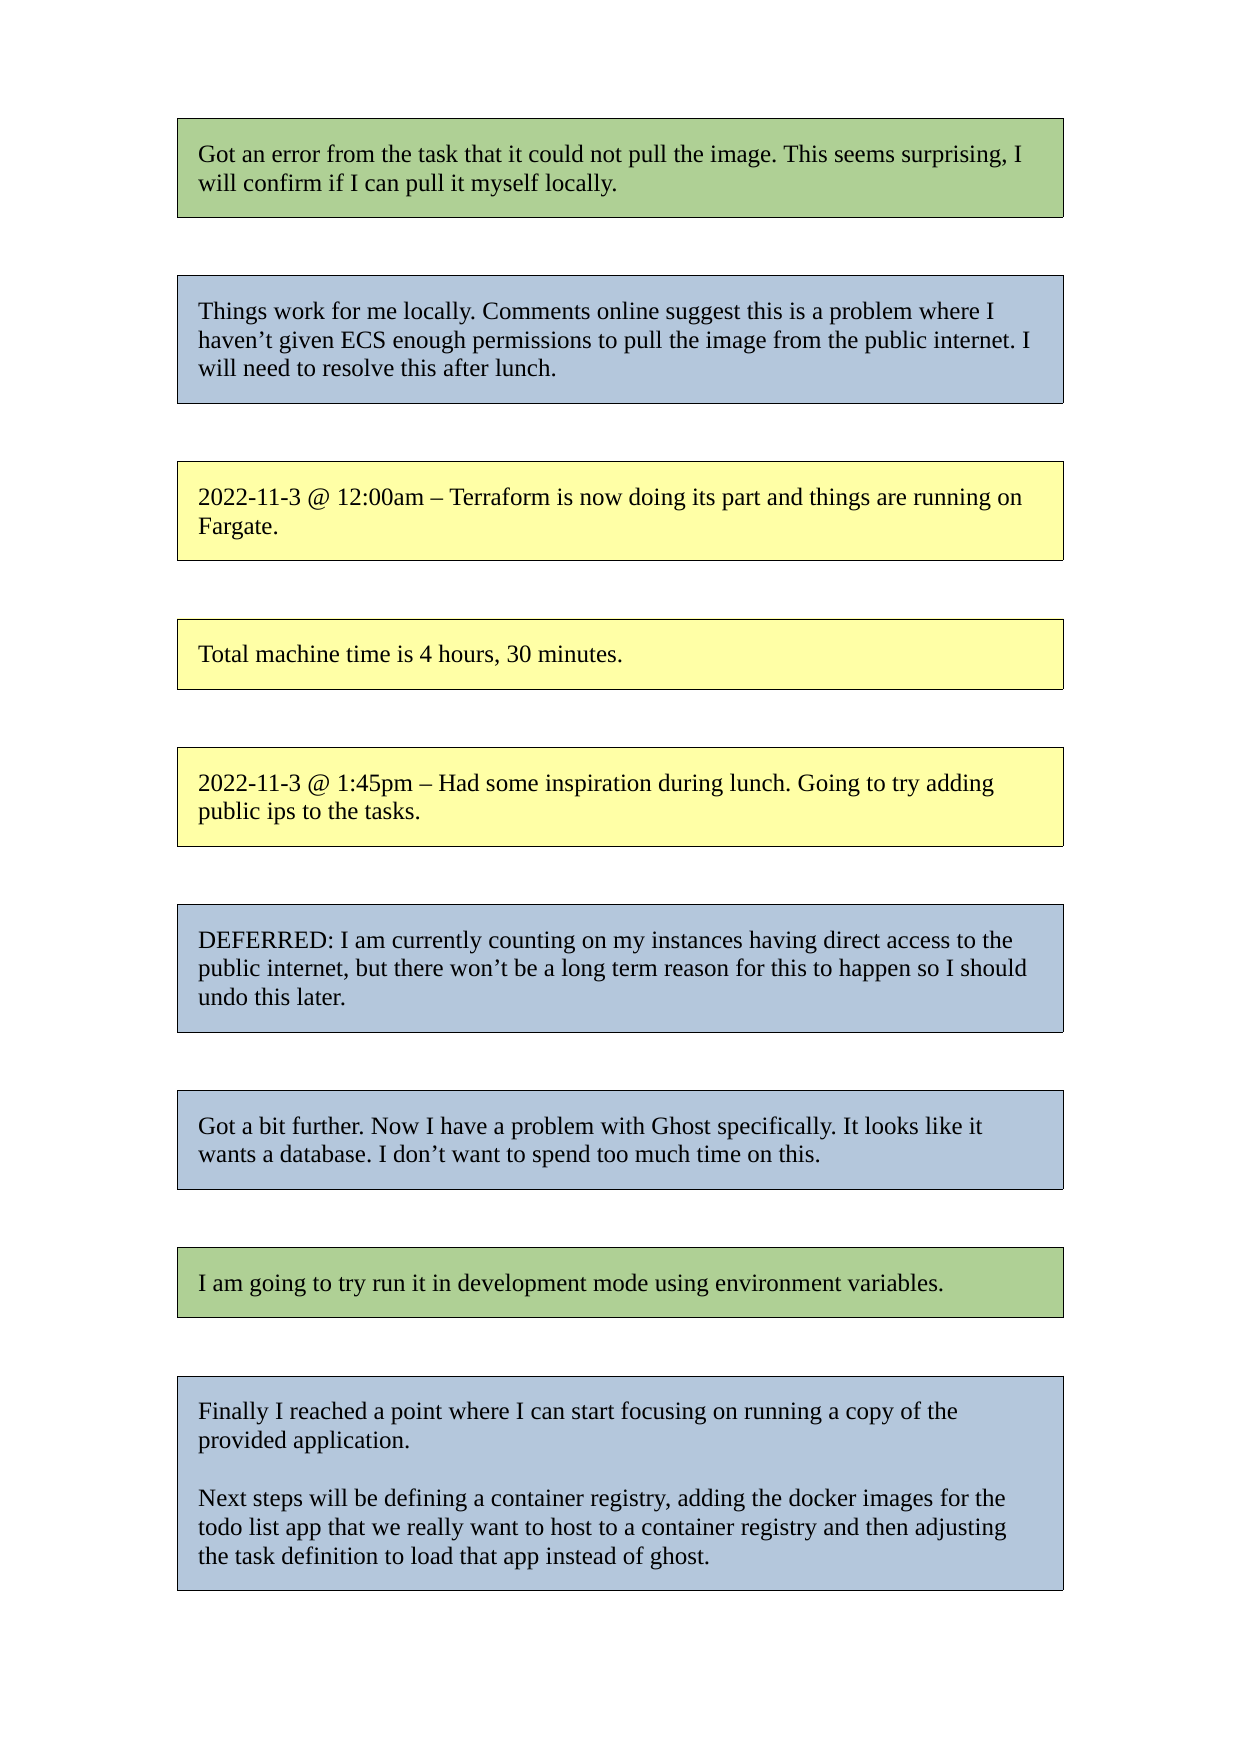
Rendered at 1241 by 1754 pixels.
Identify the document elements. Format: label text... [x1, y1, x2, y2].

text DEFERRED: I am currently counting on my instances having direct access to the public internet, but there won’t be a long term reason for this to happen so I should undo this later. [178, 905, 1063, 1032]
text Total machine time is 4 hours, 30 minutes. [178, 620, 1063, 689]
text Got a bit further. Now I have a problem with Ghost specifically. It looks like it wants a database. I don’t want to spend too much time on this. [178, 1091, 1063, 1189]
text 2022-11-3 @ 12:00am – Terraform is now doing its part and things are running on Fargate. [178, 462, 1063, 560]
text Finally I reached a point where I can start focusing on running a copy of the provided application. [178, 1377, 1063, 1454]
text Next steps will be defining a container registry, adding the docker images for the todo list app that we really want to host to a container registry and then adjusting the task definition to load that app instead of ghost. [178, 1463, 1063, 1590]
text Got an error from the task that it could not pull the image. This seems surprising, I will confirm if I can pull it myself locally. [178, 119, 1063, 217]
text 2022-11-3 @ 1:45pm – Had some inspiration during lunch. Going to try adding public ips to the tasks. [178, 748, 1063, 846]
text Things work for me locally. Comments online suggest this is a problem where I haven’t given ECS enough permissions to pull the image from the public internet. I will need to resolve this after lunch. [178, 276, 1063, 403]
text I am going to try run it in development mode using environment variables. [178, 1248, 1063, 1317]
